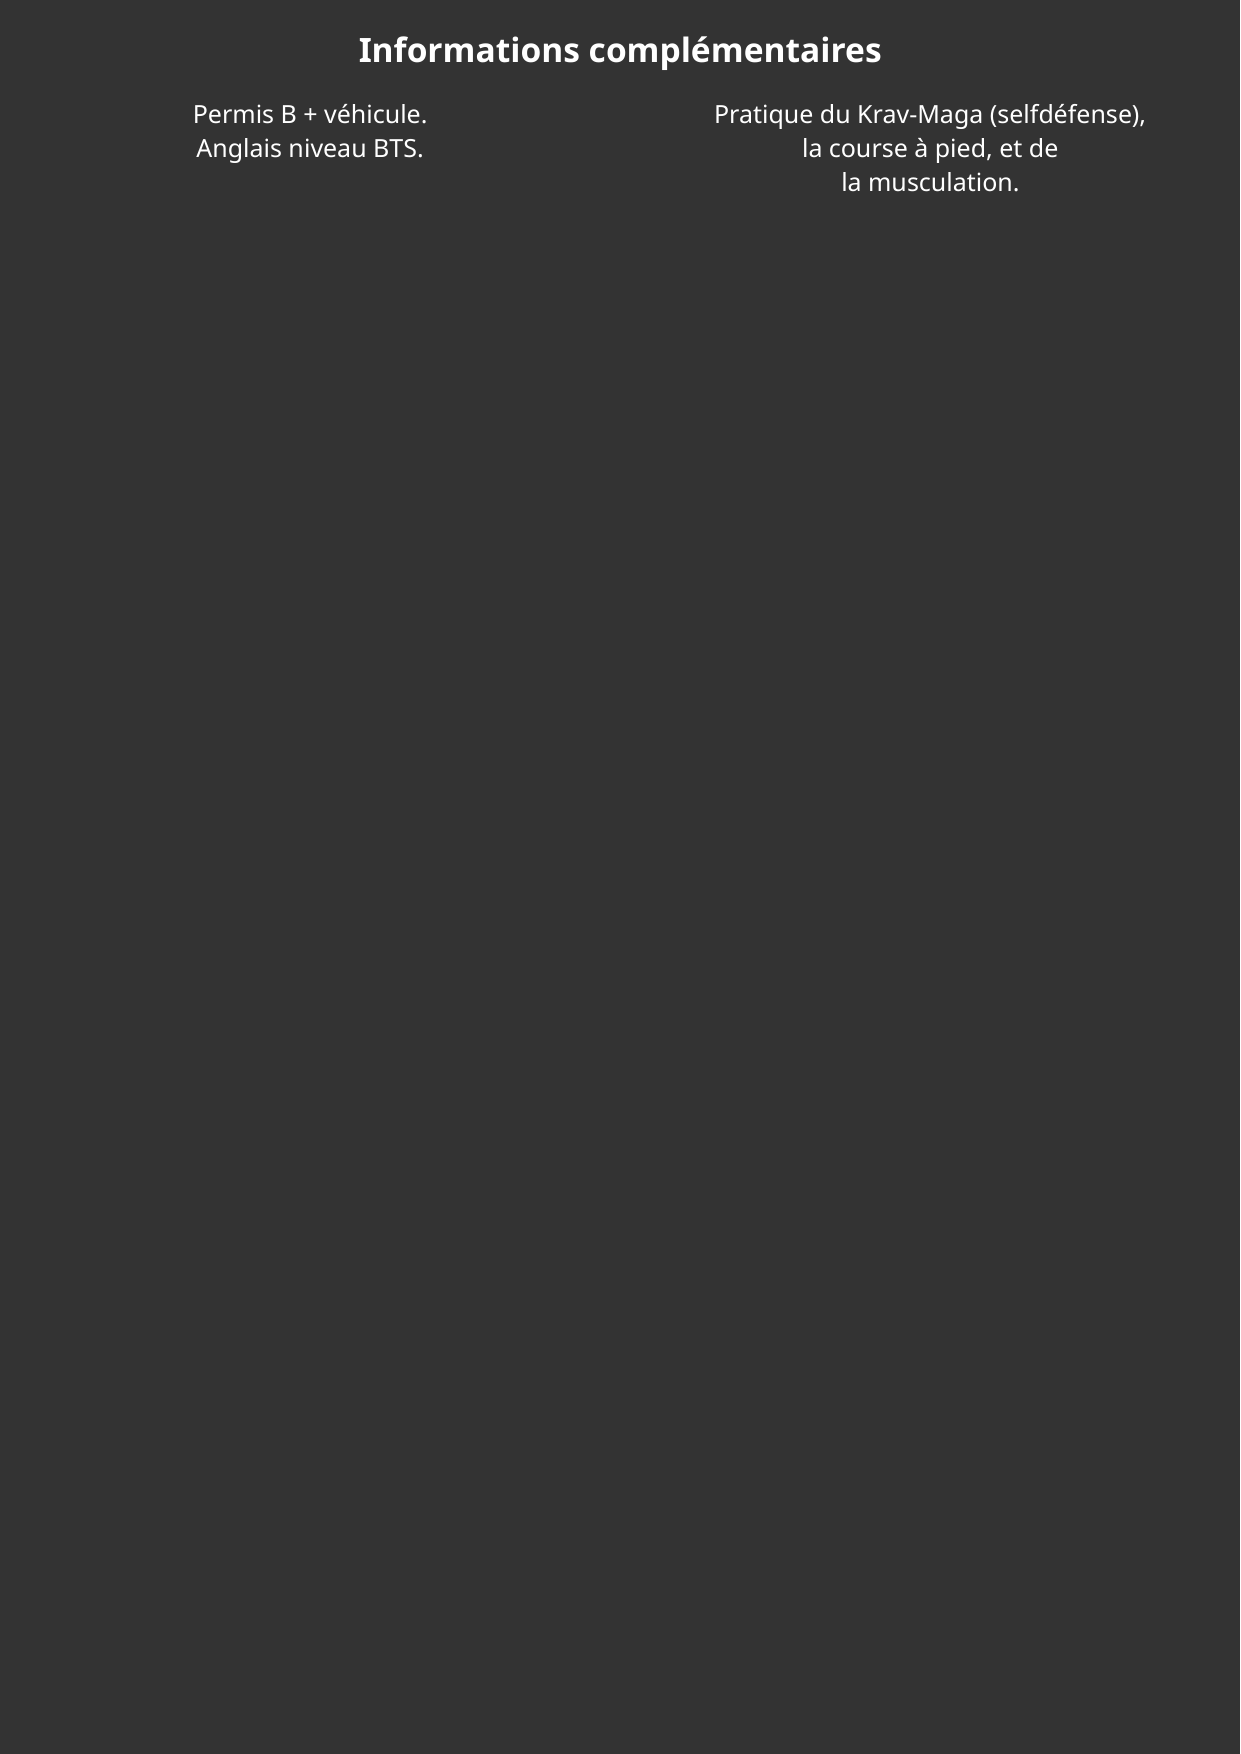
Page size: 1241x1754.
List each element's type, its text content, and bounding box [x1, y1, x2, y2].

table_cell Permis B + véhicule. Anglais niveau BTS. [0, 91, 620, 204]
table_cell Pratique du Krav-Maga (selfdéfense), la course à pied, et de la musculation. [620, 91, 1240, 204]
table_header Informations complémentaires [0, 0, 1240, 91]
